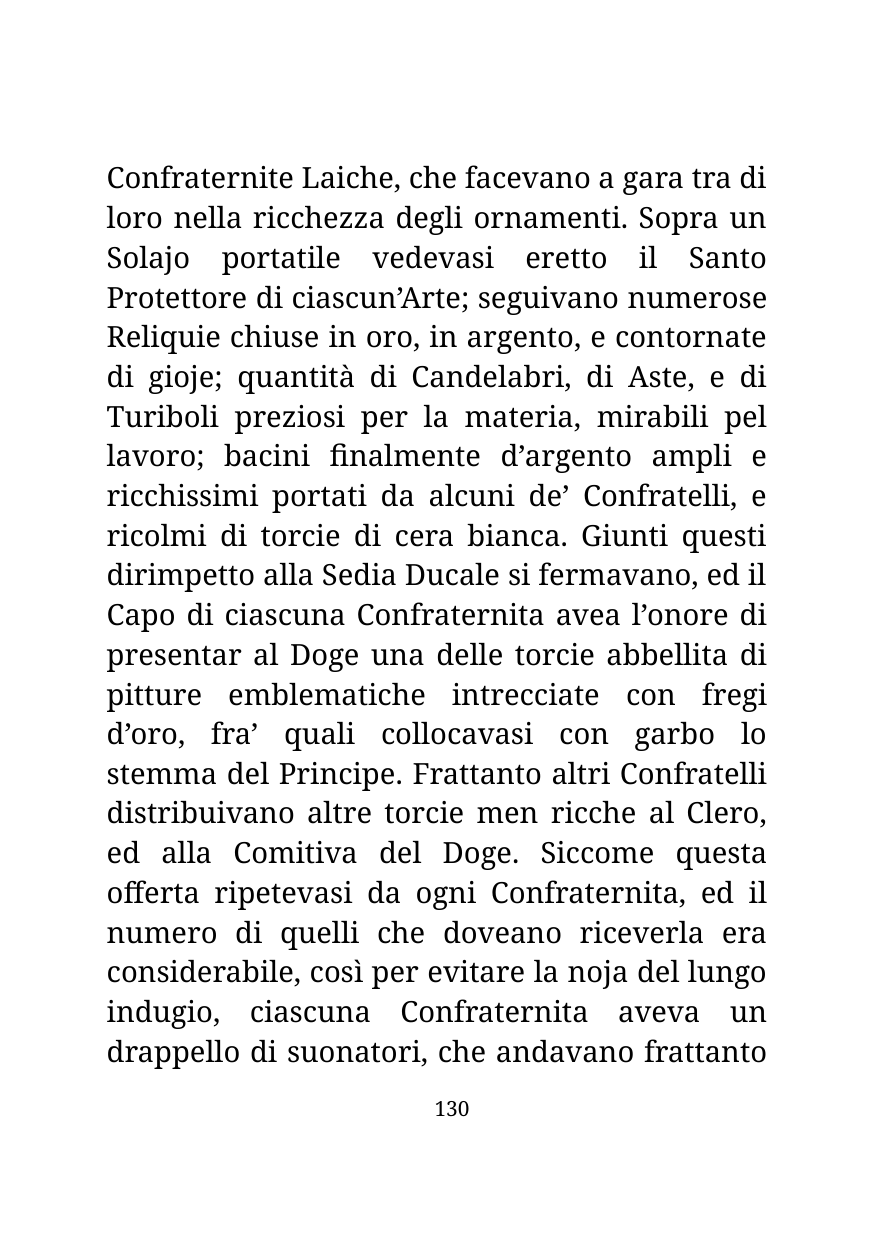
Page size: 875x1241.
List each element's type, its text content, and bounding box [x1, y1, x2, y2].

text Confraternite Laiche, che facevano a gara tra di loro nella ricchezza degli ornamenti. Sopra un Solajo portatile vedevasi eretto il Santo Protettore di ciascun’Arte; seguivano numerose Reliquie chiuse in oro, in argento, e contornate di gioje; quantità di Candelabri, di Aste, e di Turiboli preziosi per la materia, mirabili pel lavoro; bacini finalmente d’argento ampli e ricchissimi portati da alcuni de’ Confratelli, e ricolmi di torcie di cera bianca. Giunti questi dirimpetto alla Sedia Ducale si fermavano, ed il Capo di ciascuna Confraternita avea l’onore di presentar al Doge una delle torcie abbellita di pitture emblematiche intrecciate con fregi d’oro, fra’ quali collocavasi con garbo lo stemma del Principe. Frattanto altri Confratelli distribuivano altre torcie men ricche al Clero, ed alla Comitiva del Doge. Siccome questa offerta ripetevasi da ogni Confraternita, ed il numero di quelli che doveano riceverla era considerabile, così per evitare la noja del lungo indugio, ciascuna Confraternita aveva un drappello di suonatori, che andavano frattanto [106, 158, 768, 1071]
